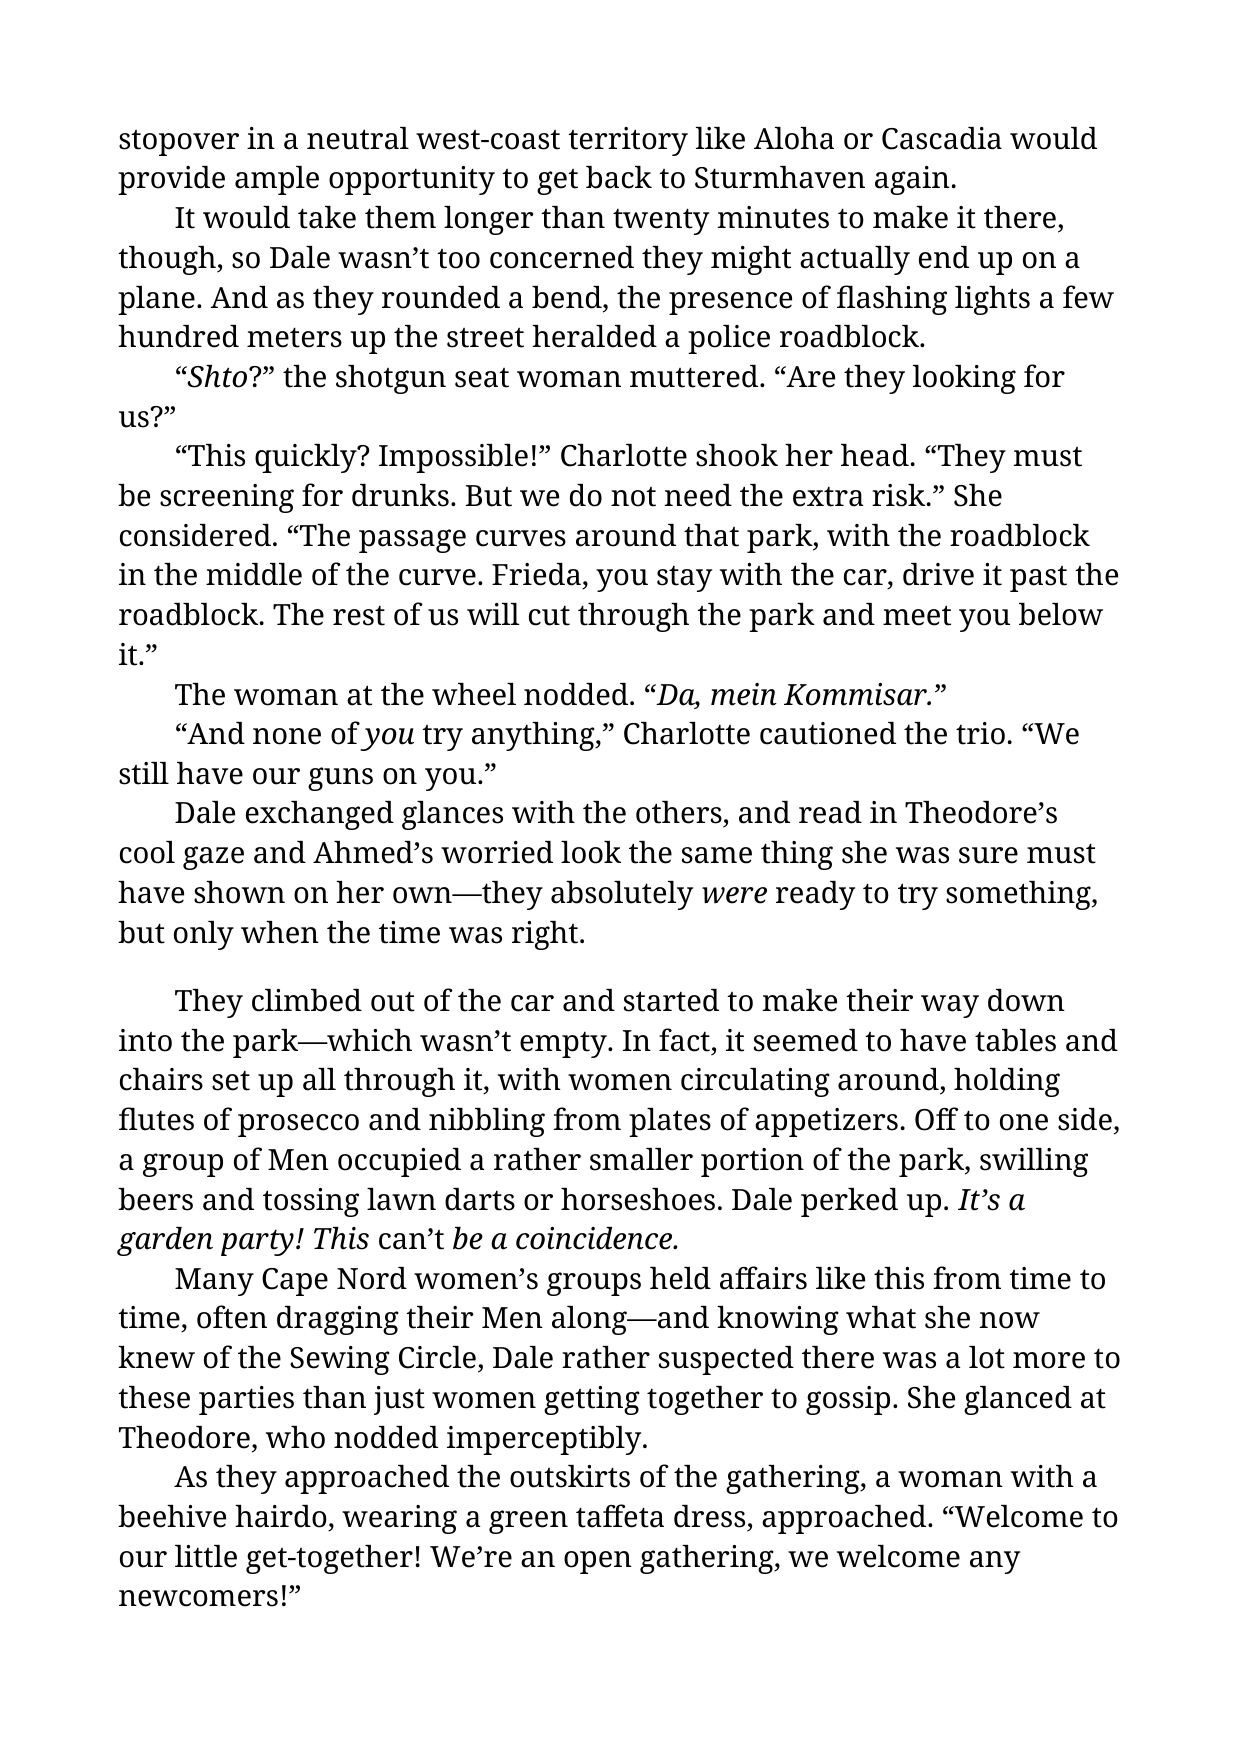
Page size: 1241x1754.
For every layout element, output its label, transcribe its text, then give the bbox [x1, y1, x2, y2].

text Many Cape Nord women’s groups held affairs like this from time to time, often dragging their Men along—and knowing what she now knew of the Sewing Circle, Dale rather suspected there was a lot more to these parties than just women getting together to gossip. She glanced at Theodore, who nodded imperceptibly. [118, 1258, 1122, 1457]
text Dale exchanged glances with the others, and read in Theodore’s cool gaze and Ahmed’s worried look the same thing she was sure must have shown on her own—they absolutely were ready to try something, but only when the time was right. [118, 793, 1122, 952]
text stopover in a neutral west-coast territory like Aloha or Cascadia would provide ample opportunity to get back to Sturmhaven again. [118, 118, 1122, 197]
text They climbed out of the car and started to make their way down into the park—which wasn’t empty. In fact, it seemed to have tables and chairs set up all through it, with women circulating around, holding flutes of prosecco and nibbling from plates of appetizers. Off to one side, a group of Men occupied a rather smaller portion of the park, swilling beers and tossing lawn darts or horseshoes. Dale perked up. It’s a garden party! This can’t be a coincidence. [118, 980, 1122, 1258]
text It would take them longer than twenty minutes to make it there, though, so Dale wasn’t too concerned they might actually end up on a plane. And as they rounded a bend, the presence of flashing lights a few hundred meters up the street heralded a police roadblock. [118, 197, 1122, 356]
text As they approached the outskirts of the gathering, a woman with a beehive hairdo, wearing a green taffeta dress, approached. “Welcome to our little get-together! We’re an open gathering, we welcome any newcomers!” [118, 1457, 1122, 1615]
text “This quickly? Impossible!” Charlotte shook her head. “They must be screening for drunks. But we do not need the extra risk.” She considered. “The passage curves around that park, with the roadblock in the middle of the curve. Frieda, you stay with the car, drive it past the roadblock. The rest of us will cut through the park and meet you below it.” [118, 436, 1122, 674]
text “And none of you try anything,” Charlotte cautioned the trio. “We still have our guns on you.” [118, 713, 1122, 793]
text “Shto?” the shotgun seat woman muttered. “Are they looking for us?” [118, 356, 1122, 436]
text The woman at the wheel nodded. “Da, mein Kommisar.” [118, 674, 1122, 713]
